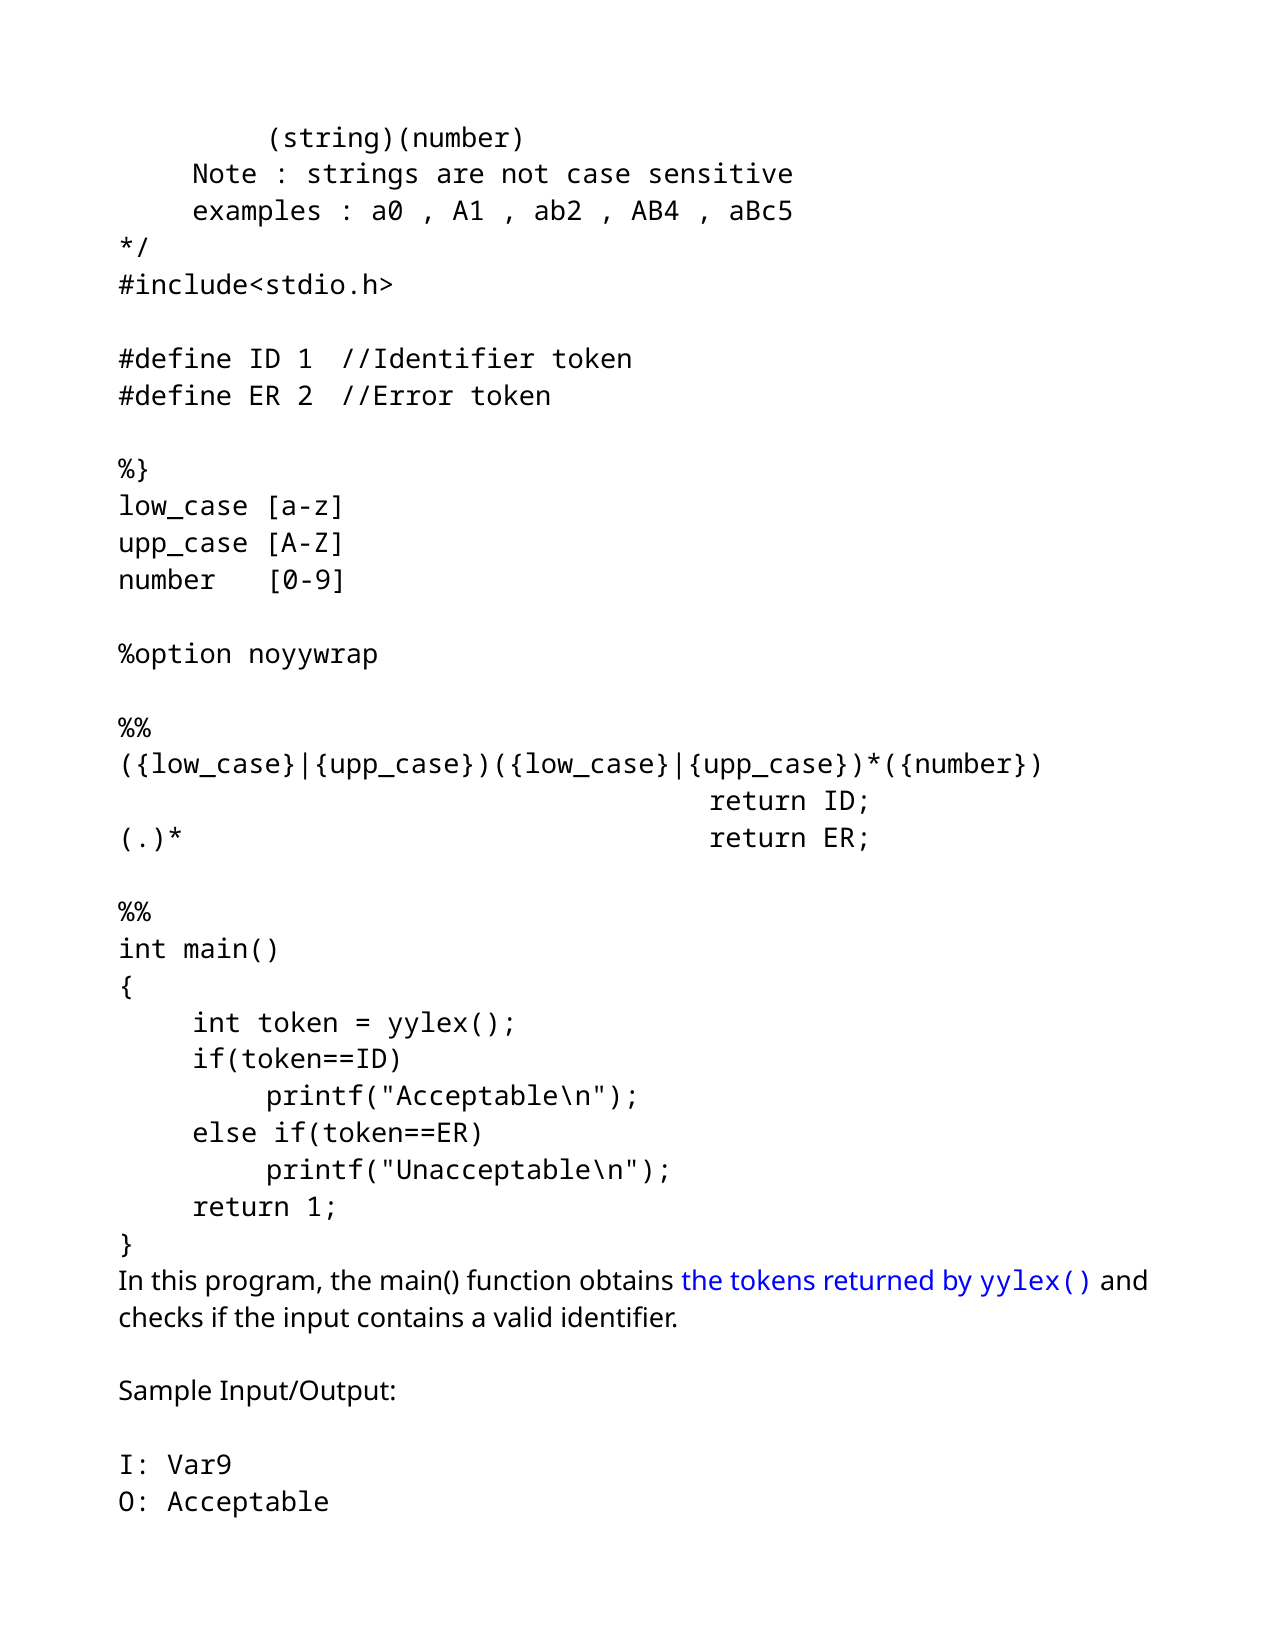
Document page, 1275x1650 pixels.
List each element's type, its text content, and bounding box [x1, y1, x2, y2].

text printf("Unacceptable\n"); [118, 1151, 1157, 1187]
text else if(token==ER) [118, 1114, 1157, 1151]
text %} [118, 450, 1157, 487]
text In this program, the main() function obtains the tokens returned by yylex() and checks if the input contains a valid identifier. [118, 1261, 1157, 1335]
text int token = yylex(); [118, 1003, 1157, 1040]
text Sample Input/Output: [118, 1372, 1157, 1409]
text int main() [118, 929, 1157, 966]
text #define ID 1 //Identifier token [118, 339, 1157, 376]
text printf("Acceptable\n"); [118, 1077, 1157, 1114]
text I: Var9 [118, 1446, 1157, 1482]
text examples : a0 , A1 , ab2 , AB4 , aBc5 [118, 192, 1157, 229]
text return 1; [118, 1187, 1157, 1224]
text %% [118, 708, 1157, 745]
text number [0-9] [118, 561, 1157, 597]
text return ID; [118, 782, 1157, 819]
text if(token==ID) [118, 1040, 1157, 1077]
text (string)(number) [118, 118, 1157, 155]
text } [118, 1224, 1157, 1261]
text { [118, 966, 1157, 1003]
text Note : strings are not case sensitive [118, 155, 1157, 192]
text %option noyywrap [118, 634, 1157, 671]
text upp_case [A-Z] [118, 524, 1157, 561]
text O: Acceptable [118, 1482, 1157, 1519]
text */ [118, 229, 1157, 266]
text #include<stdio.h> [118, 266, 1157, 302]
text low_case [a-z] [118, 487, 1157, 524]
text #define ER 2 //Error token [118, 376, 1157, 413]
text (.)* return ER; [118, 819, 1157, 856]
text ({low_case}|{upp_case})({low_case}|{upp_case})*({number}) [118, 745, 1157, 782]
text %% [118, 892, 1157, 929]
